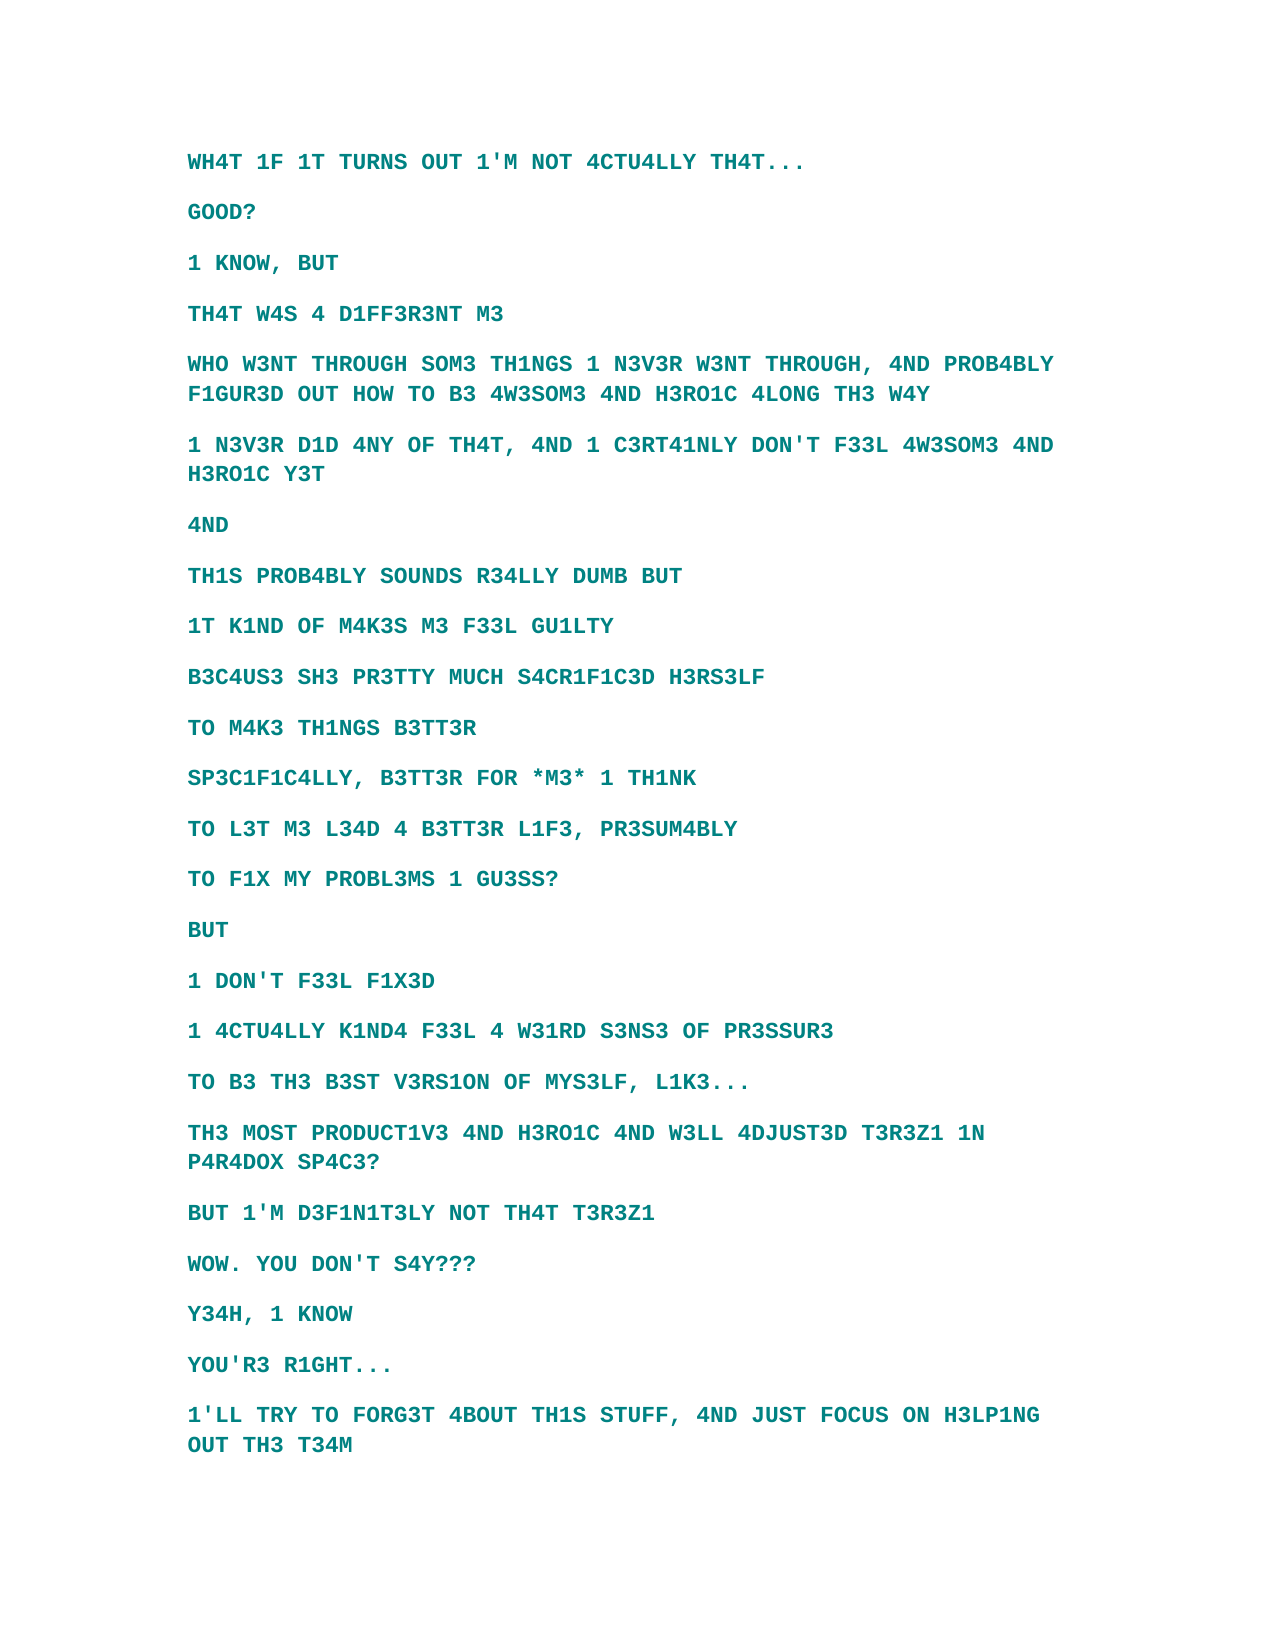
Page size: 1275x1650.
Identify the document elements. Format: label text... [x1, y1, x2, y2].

text 1 KNOW, BUT [187, 251, 1087, 277]
text WOW. YOU DON'T S4Y??? [187, 1252, 1087, 1278]
text TO B3 TH3 B3ST V3RS1ON OF MYS3LF, L1K3... [187, 1070, 1087, 1096]
text GOOD? [187, 201, 1087, 227]
text B3C4US3 SH3 PR3TTY MUCH S4CR1F1C3D H3RS3LF [187, 665, 1087, 691]
text 4ND [187, 513, 1087, 539]
text TH3 MOST PRODUCT1V3 4ND H3RO1C 4ND W3LL 4DJUST3D T3R3Z1 1N P4R4DOX SP4C3? [187, 1121, 1087, 1177]
text Y34H, 1 KNOW [187, 1302, 1087, 1328]
text BUT 1'M D3F1N1T3LY NOT TH4T T3R3Z1 [187, 1201, 1087, 1227]
text 1 N3V3R D1D 4NY OF TH4T, 4ND 1 C3RT41NLY DON'T F33L 4W3SOM3 4ND H3RO1C Y3T [187, 433, 1087, 489]
text TH1S PROB4BLY SOUNDS R34LLY DUMB BUT [187, 564, 1087, 590]
text TO L3T M3 L34D 4 B3TT3R L1F3, PR3SUM4BLY [187, 817, 1087, 843]
text TO M4K3 TH1NGS B3TT3R [187, 716, 1087, 742]
text SP3C1F1C4LLY, B3TT3R FOR *M3* 1 TH1NK [187, 766, 1087, 792]
text 1 DON'T F33L F1X3D [187, 969, 1087, 995]
text 1 4CTU4LLY K1ND4 F33L 4 W31RD S3NS3 OF PR3SSUR3 [187, 1019, 1087, 1046]
text TH4T W4S 4 D1FF3R3NT M3 [187, 302, 1087, 328]
text WH4T 1F 1T TURNS OUT 1'M NOT 4CTU4LLY TH4T... [187, 150, 1087, 176]
text WHO W3NT THROUGH SOM3 TH1NGS 1 N3V3R W3NT THROUGH, 4ND PROB4BLY F1GUR3D OUT HOW TO B3 4W3SOM3 4ND H3RO1C 4LONG TH3 W4Y [187, 352, 1087, 408]
text YOU'R3 R1GHT... [187, 1353, 1087, 1379]
text 1T K1ND OF M4K3S M3 F33L GU1LTY [187, 614, 1087, 641]
text TO F1X MY PROBL3MS 1 GU3SS? [187, 868, 1087, 894]
text 1'LL TRY TO FORG3T 4BOUT TH1S STUFF, 4ND JUST FOCUS ON H3LP1NG OUT TH3 T34M [187, 1404, 1087, 1459]
text BUT [187, 918, 1087, 944]
